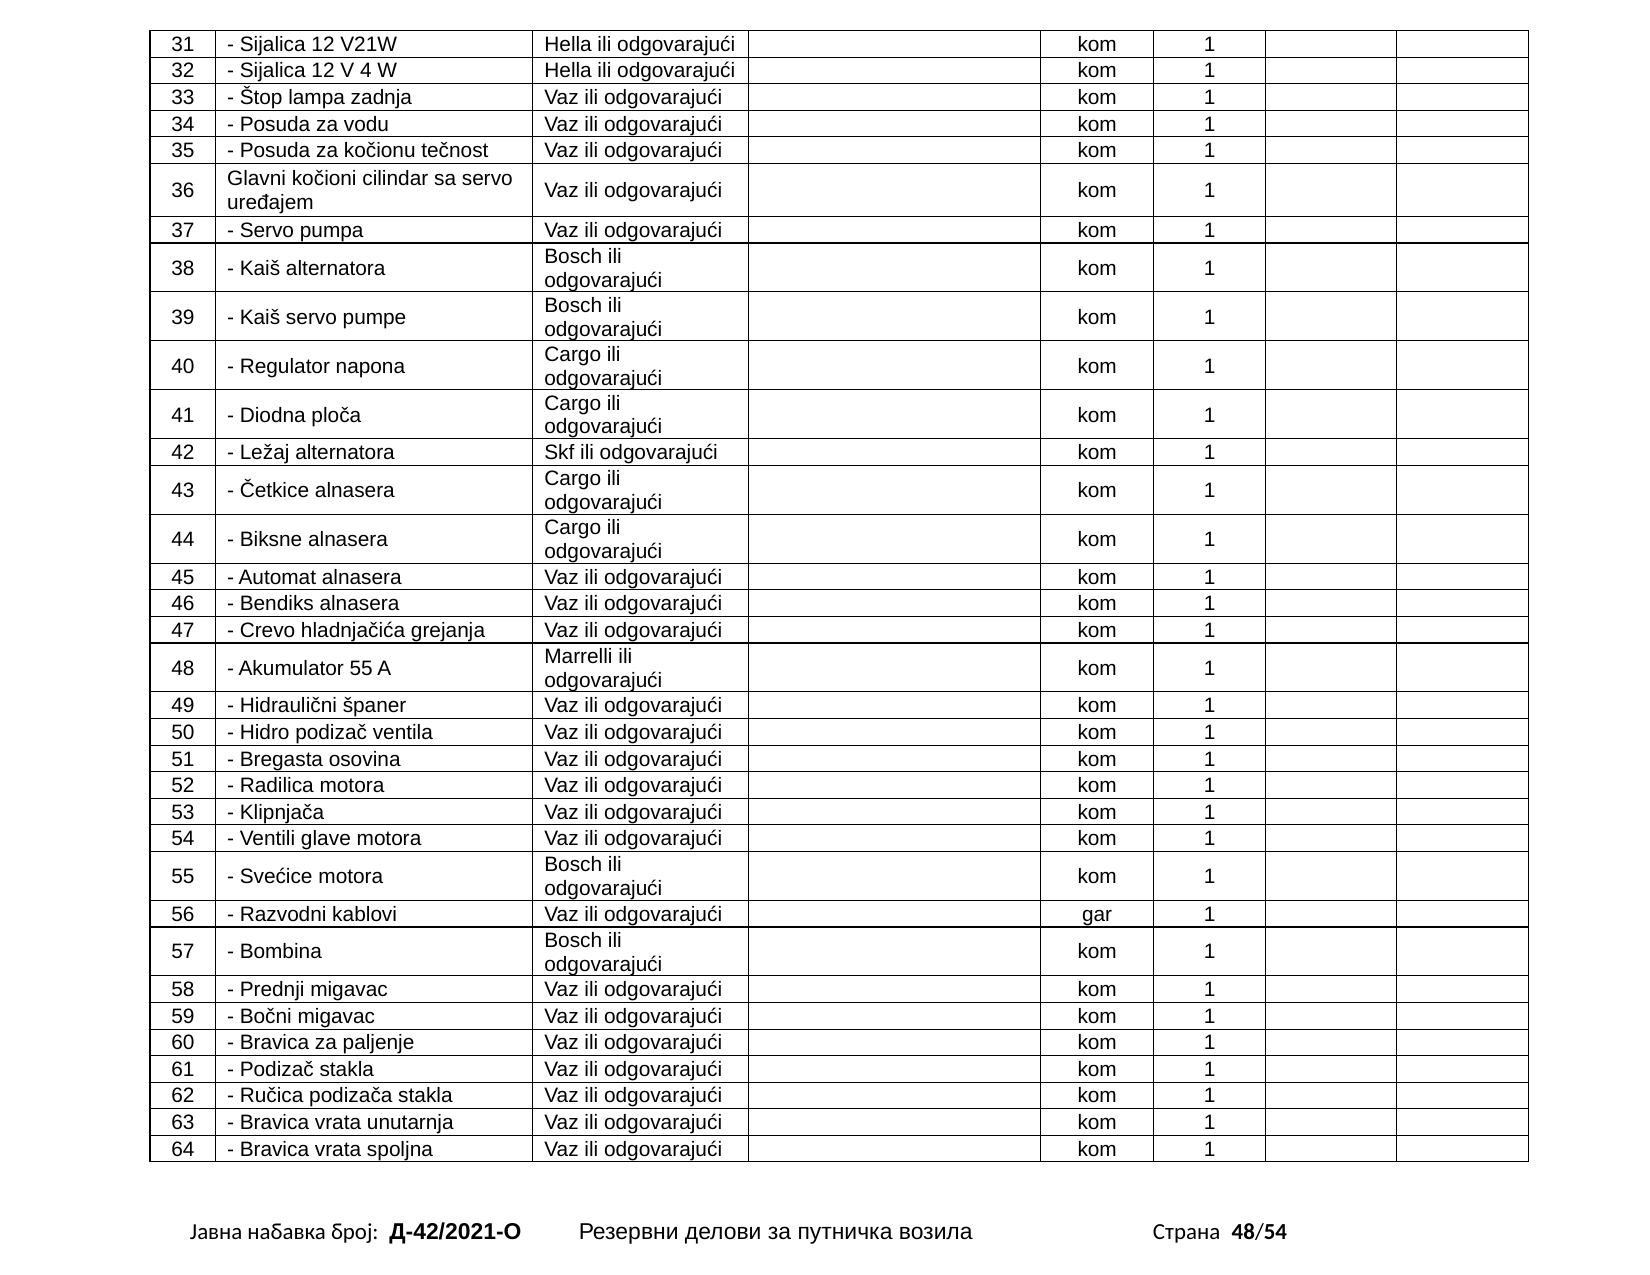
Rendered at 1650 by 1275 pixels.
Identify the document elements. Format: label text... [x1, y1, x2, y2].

table_cell kom [1041, 58, 1153, 83]
table_cell - Prednji migavac [216, 976, 532, 1002]
table_cell 1 [1154, 617, 1265, 642]
table_cell [1397, 852, 1528, 900]
table_cell kom [1041, 439, 1153, 465]
table_cell [1266, 1056, 1396, 1082]
table_cell kom [1041, 1003, 1153, 1028]
table_cell [749, 901, 1040, 926]
table_cell [1266, 590, 1396, 616]
table_cell 35 [151, 137, 215, 163]
table_cell [1266, 84, 1396, 110]
table_cell 1 [1154, 111, 1265, 136]
table_cell 1 [1154, 292, 1265, 340]
table_cell Vaz ili odgovarajući [533, 1030, 748, 1055]
table_cell kom [1041, 644, 1153, 691]
table_cell kom [1041, 799, 1153, 824]
table_cell - Posuda za kočionu tečnost [216, 137, 532, 163]
table_cell Vaz ili odgovarajući [533, 1083, 748, 1108]
table_cell [1266, 292, 1396, 340]
table_cell [1397, 111, 1528, 136]
table_cell 1 [1154, 466, 1265, 514]
table_cell [1266, 746, 1396, 771]
table_cell kom [1041, 466, 1153, 514]
table_cell 40 [151, 341, 215, 389]
table_cell 1 [1154, 852, 1265, 900]
table_cell kom [1041, 719, 1153, 744]
table_cell 49 [151, 692, 215, 718]
table_cell 1 [1154, 799, 1265, 824]
table_cell [749, 466, 1040, 514]
table_cell - Servo pumpa [216, 217, 532, 242]
table_cell - Diodna ploča [216, 390, 532, 438]
table_cell gar [1041, 901, 1153, 926]
table_cell kom [1041, 341, 1153, 389]
table_cell [1397, 617, 1528, 642]
table_cell Vaz ili odgovarajući [533, 901, 748, 926]
table_cell [749, 1136, 1040, 1161]
table_cell 50 [151, 719, 215, 744]
table_cell [1397, 58, 1528, 83]
table_cell [749, 746, 1040, 771]
table_cell [1397, 1030, 1528, 1055]
table_cell kom [1041, 390, 1153, 438]
table_cell - Automat alnasera [216, 564, 532, 589]
table_cell - Bočni migavac [216, 1003, 532, 1028]
table_cell [749, 719, 1040, 744]
table_cell [749, 31, 1040, 57]
table_cell [1397, 799, 1528, 824]
table_cell Vaz ili odgovarajući [533, 1136, 748, 1161]
table_cell [1266, 852, 1396, 900]
table_cell Bosch ili odgovarajući [533, 928, 748, 975]
table_cell [1266, 799, 1396, 824]
table_cell kom [1041, 1136, 1153, 1161]
table_cell [749, 644, 1040, 691]
table_cell [1397, 137, 1528, 163]
table_cell [1397, 466, 1528, 514]
table_cell - Ležaj alternatora [216, 439, 532, 465]
table_cell kom [1041, 928, 1153, 975]
table_cell [749, 84, 1040, 110]
table_cell [1397, 217, 1528, 242]
table_cell kom [1041, 84, 1153, 110]
table_cell kom [1041, 515, 1153, 563]
table_cell [749, 137, 1040, 163]
table_cell 53 [151, 799, 215, 824]
table_cell [749, 58, 1040, 83]
table_cell [1397, 515, 1528, 563]
table_cell [1266, 111, 1396, 136]
table_cell Vaz ili odgovarajući [533, 84, 748, 110]
table_cell Vaz ili odgovarajući [533, 111, 748, 136]
table_cell 1 [1154, 84, 1265, 110]
table_cell 1 [1154, 901, 1265, 926]
table_cell - Štop lampa zadnja [216, 84, 532, 110]
table_cell [1397, 976, 1528, 1002]
table_cell 1 [1154, 31, 1265, 57]
table_cell [1397, 928, 1528, 975]
table_cell [749, 1056, 1040, 1082]
table_cell - Klipnjača [216, 799, 532, 824]
table_cell 52 [151, 772, 215, 798]
table_cell kom [1041, 617, 1153, 642]
table_cell [1397, 644, 1528, 691]
table_cell 41 [151, 390, 215, 438]
table_cell [749, 590, 1040, 616]
table_cell - Ručica podizača stakla [216, 1083, 532, 1108]
table_cell - Svećice motora [216, 852, 532, 900]
table_cell [749, 1109, 1040, 1135]
table_cell 54 [151, 825, 215, 851]
table_cell kom [1041, 746, 1153, 771]
table_cell Bosch ili odgovarajući [533, 852, 748, 900]
table_cell 1 [1154, 164, 1265, 216]
table_cell [1397, 164, 1528, 216]
table_cell Vaz ili odgovarajući [533, 976, 748, 1002]
table_cell [1397, 772, 1528, 798]
table_cell 51 [151, 746, 215, 771]
table_cell kom [1041, 1056, 1153, 1082]
table_cell 64 [151, 1136, 215, 1161]
table_cell - Bravica vrata spoljna [216, 1136, 532, 1161]
table_cell kom [1041, 31, 1153, 57]
table_cell Glavni kočioni cilindar sa servo uređajem [216, 164, 532, 216]
table_cell Vaz ili odgovarajući [533, 772, 748, 798]
table_cell 1 [1154, 928, 1265, 975]
table_cell [1397, 390, 1528, 438]
table_cell 43 [151, 466, 215, 514]
table_cell 37 [151, 217, 215, 242]
table_cell 46 [151, 590, 215, 616]
table_cell - Radilica motora [216, 772, 532, 798]
table_cell Cargo ili odgovarajući [533, 341, 748, 389]
table_cell kom [1041, 244, 1153, 291]
table_cell 1 [1154, 137, 1265, 163]
table_cell [1266, 58, 1396, 83]
table_cell 48 [151, 644, 215, 691]
table_cell kom [1041, 137, 1153, 163]
table_cell [749, 825, 1040, 851]
table_cell 1 [1154, 390, 1265, 438]
table_cell Hella ili odgovarajući [533, 58, 748, 83]
table_cell [1266, 137, 1396, 163]
table_cell [749, 1083, 1040, 1108]
table_cell Vaz ili odgovarajući [533, 564, 748, 589]
table_cell Bosch ili odgovarajući [533, 244, 748, 291]
table_cell Cargo ili odgovarajući [533, 390, 748, 438]
table_cell [749, 852, 1040, 900]
table_cell 1 [1154, 1083, 1265, 1108]
table_cell 39 [151, 292, 215, 340]
table_cell Vaz ili odgovarajući [533, 1056, 748, 1082]
table_cell - Posuda za vodu [216, 111, 532, 136]
table_cell 1 [1154, 244, 1265, 291]
table_cell [749, 292, 1040, 340]
table_cell kom [1041, 111, 1153, 136]
table_cell [1266, 1136, 1396, 1161]
table_cell 1 [1154, 1056, 1265, 1082]
table_cell [1397, 1003, 1528, 1028]
table_cell 1 [1154, 692, 1265, 718]
table_cell [749, 928, 1040, 975]
table_cell Vaz ili odgovarajući [533, 617, 748, 642]
table_cell [1266, 772, 1396, 798]
table_cell 34 [151, 111, 215, 136]
table_cell Vaz ili odgovarajući [533, 217, 748, 242]
table_cell kom [1041, 217, 1153, 242]
table_cell [749, 564, 1040, 589]
table_cell [1397, 564, 1528, 589]
table_cell kom [1041, 1030, 1153, 1055]
table_cell kom [1041, 1083, 1153, 1108]
table_cell [1397, 746, 1528, 771]
table_cell [1266, 244, 1396, 291]
table_cell 31 [151, 31, 215, 57]
table_cell Hella ili odgovarajući [533, 31, 748, 57]
table_cell [1397, 341, 1528, 389]
table_cell [1266, 644, 1396, 691]
table_cell [1397, 901, 1528, 926]
table_cell - Podizač stakla [216, 1056, 532, 1082]
table_cell [749, 1030, 1040, 1055]
table_cell 1 [1154, 772, 1265, 798]
table_cell Vaz ili odgovarajući [533, 719, 748, 744]
table_cell [1266, 1083, 1396, 1108]
table_cell [1266, 515, 1396, 563]
table_cell [1266, 31, 1396, 57]
table_cell [1397, 692, 1528, 718]
table_cell kom [1041, 164, 1153, 216]
table_cell - Akumulator 55 A [216, 644, 532, 691]
table_cell 1 [1154, 515, 1265, 563]
table_cell - Regulator napona [216, 341, 532, 389]
table_cell Vaz ili odgovarajući [533, 825, 748, 851]
table_cell - Hidro podizač ventila [216, 719, 532, 744]
table_cell 36 [151, 164, 215, 216]
table_cell [749, 976, 1040, 1002]
table_cell kom [1041, 564, 1153, 589]
table_cell Vaz ili odgovarajući [533, 746, 748, 771]
table_cell kom [1041, 772, 1153, 798]
table_cell kom [1041, 692, 1153, 718]
table_cell 1 [1154, 1003, 1265, 1028]
table_cell Vaz ili odgovarajući [533, 1109, 748, 1135]
table_cell Vaz ili odgovarajući [533, 164, 748, 216]
table_cell 1 [1154, 825, 1265, 851]
table_cell [1266, 390, 1396, 438]
table_cell [1266, 1030, 1396, 1055]
table_cell 44 [151, 515, 215, 563]
table_cell [1266, 928, 1396, 975]
table_cell 45 [151, 564, 215, 589]
table_cell [1397, 1136, 1528, 1161]
table_cell 42 [151, 439, 215, 465]
table_cell 57 [151, 928, 215, 975]
table_cell - Sijalica 12 V 4 W [216, 58, 532, 83]
table_cell [749, 772, 1040, 798]
table_cell 1 [1154, 719, 1265, 744]
table_cell [749, 341, 1040, 389]
table_cell [1266, 617, 1396, 642]
table_cell [1266, 719, 1396, 744]
table_cell 1 [1154, 644, 1265, 691]
table_cell [749, 617, 1040, 642]
table_cell [1266, 692, 1396, 718]
table_cell [1266, 217, 1396, 242]
table_cell - Sijalica 12 V21W [216, 31, 532, 57]
table_cell - Četkice alnasera [216, 466, 532, 514]
table_cell kom [1041, 1109, 1153, 1135]
table_cell - Bravica za paljenje [216, 1030, 532, 1055]
table_cell kom [1041, 852, 1153, 900]
table_cell - Bregasta osovina [216, 746, 532, 771]
table_cell [1266, 901, 1396, 926]
table_cell [749, 1003, 1040, 1028]
table_cell Vaz ili odgovarajući [533, 137, 748, 163]
table_cell 38 [151, 244, 215, 291]
table_cell Vaz ili odgovarajući [533, 692, 748, 718]
table_cell 1 [1154, 1030, 1265, 1055]
table_cell 33 [151, 84, 215, 110]
table_cell kom [1041, 590, 1153, 616]
table_cell [749, 439, 1040, 465]
table_cell 1 [1154, 976, 1265, 1002]
table_cell Marrelli ili odgovarajući [533, 644, 748, 691]
table_cell [1266, 1109, 1396, 1135]
table_cell [749, 111, 1040, 136]
table_cell Vaz ili odgovarajući [533, 799, 748, 824]
table_cell Bosch ili odgovarajući [533, 292, 748, 340]
table_cell kom [1041, 825, 1153, 851]
table_cell [749, 217, 1040, 242]
table_cell [1397, 244, 1528, 291]
table_cell - Hidraulični španer [216, 692, 532, 718]
table_cell 63 [151, 1109, 215, 1135]
table_cell [749, 692, 1040, 718]
table_cell [1266, 466, 1396, 514]
table_cell 1 [1154, 439, 1265, 465]
table_cell [749, 390, 1040, 438]
table_cell 1 [1154, 1136, 1265, 1161]
table_cell [1266, 439, 1396, 465]
table_cell 1 [1154, 341, 1265, 389]
table_cell [1397, 1083, 1528, 1108]
table_cell 1 [1154, 564, 1265, 589]
table_cell - Biksne alnasera [216, 515, 532, 563]
table_cell - Razvodni kablovi [216, 901, 532, 926]
table_cell 1 [1154, 590, 1265, 616]
table_cell kom [1041, 292, 1153, 340]
table_cell 62 [151, 1083, 215, 1108]
table_cell [1397, 719, 1528, 744]
table_cell [1266, 1003, 1396, 1028]
table_cell kom [1041, 976, 1153, 1002]
table_cell 59 [151, 1003, 215, 1028]
table_cell [749, 799, 1040, 824]
table_cell [1397, 439, 1528, 465]
table_cell - Bravica vrata unutarnja [216, 1109, 532, 1135]
table_cell [1266, 164, 1396, 216]
table_cell - Kaiš servo pumpe [216, 292, 532, 340]
table_cell [749, 244, 1040, 291]
table_cell 1 [1154, 217, 1265, 242]
table_cell - Ventili glave motora [216, 825, 532, 851]
table_cell [749, 164, 1040, 216]
table_cell [1397, 1109, 1528, 1135]
table_cell Cargo ili odgovarajući [533, 515, 748, 563]
table_cell 1 [1154, 746, 1265, 771]
table_cell [749, 515, 1040, 563]
table_cell - Bendiks alnasera [216, 590, 532, 616]
table_cell - Bombina [216, 928, 532, 975]
table_cell 32 [151, 58, 215, 83]
table_cell 58 [151, 976, 215, 1002]
table_cell Skf ili odgovarajući [533, 439, 748, 465]
table_cell 1 [1154, 58, 1265, 83]
table_cell [1266, 564, 1396, 589]
table_cell [1266, 341, 1396, 389]
table_cell 55 [151, 852, 215, 900]
table_cell [1266, 825, 1396, 851]
table_cell [1397, 1056, 1528, 1082]
table_cell Cargo ili odgovarajući [533, 466, 748, 514]
table_cell [1397, 292, 1528, 340]
table_cell 61 [151, 1056, 215, 1082]
table_cell [1266, 976, 1396, 1002]
table_cell [1397, 31, 1528, 57]
table_cell 47 [151, 617, 215, 642]
table_cell Vaz ili odgovarajući [533, 1003, 748, 1028]
table_cell 60 [151, 1030, 215, 1055]
table_cell 56 [151, 901, 215, 926]
table_cell [1397, 84, 1528, 110]
table_cell - Crevo hladnjačića grejanja [216, 617, 532, 642]
table_cell [1397, 825, 1528, 851]
table_cell [1397, 590, 1528, 616]
table_cell 1 [1154, 1109, 1265, 1135]
table_cell - Kaiš alternatora [216, 244, 532, 291]
table_cell Vaz ili odgovarajući [533, 590, 748, 616]
